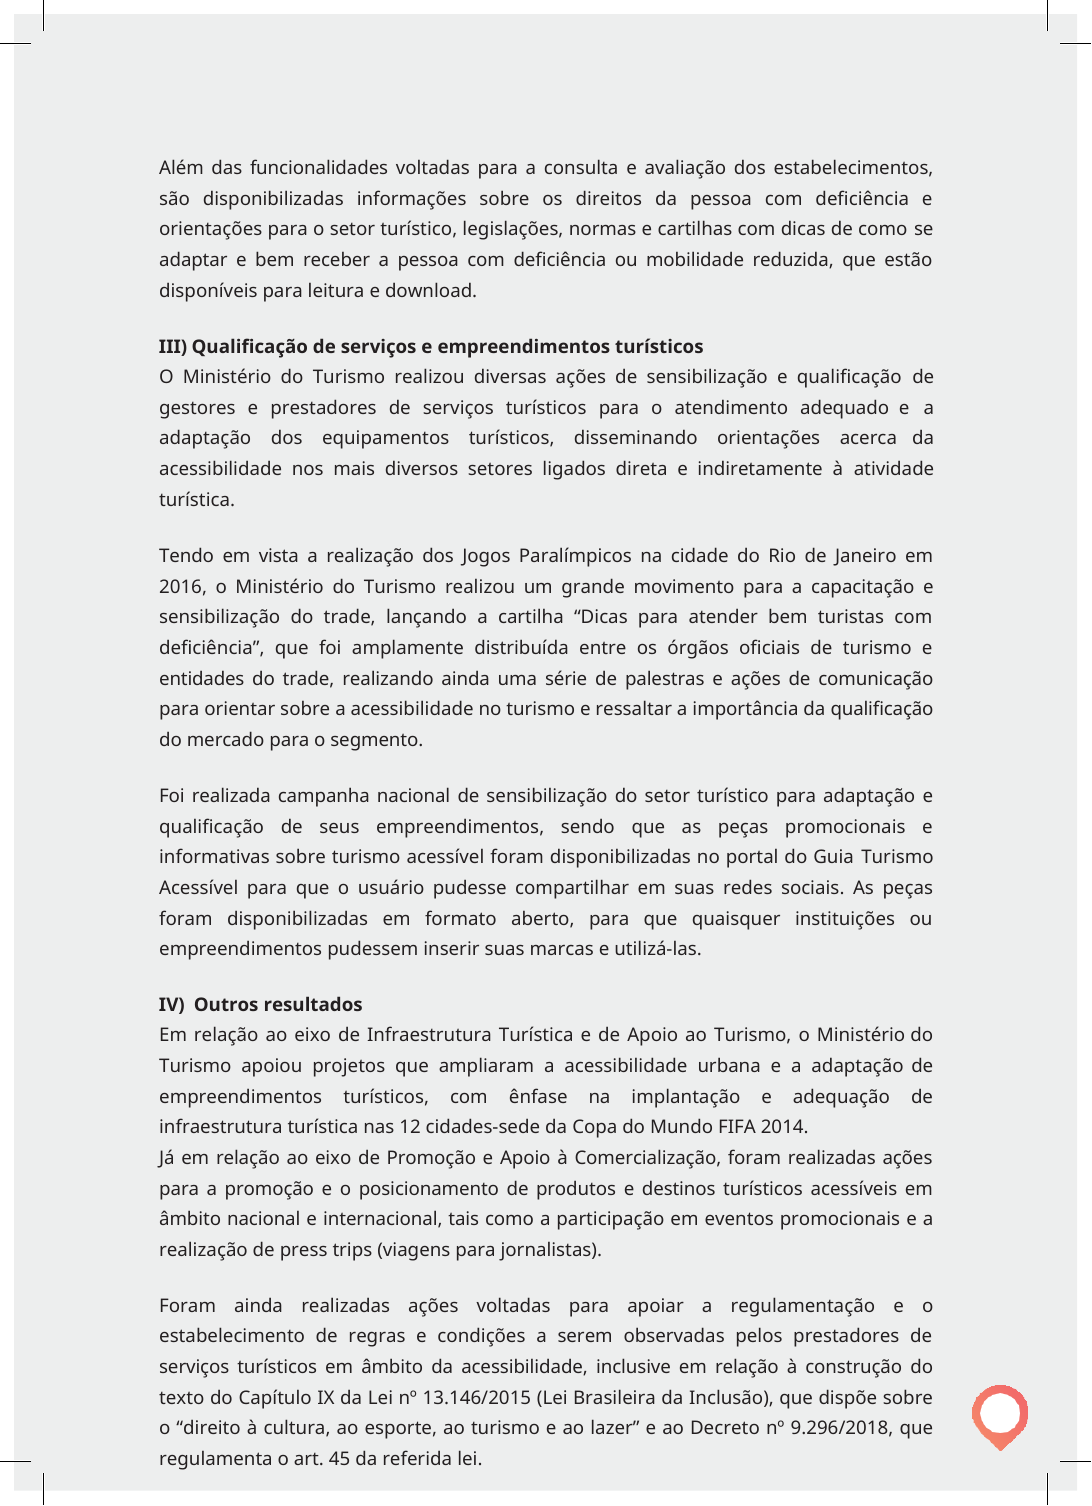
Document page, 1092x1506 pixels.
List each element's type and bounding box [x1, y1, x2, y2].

picture [972, 1385, 1028, 1451]
